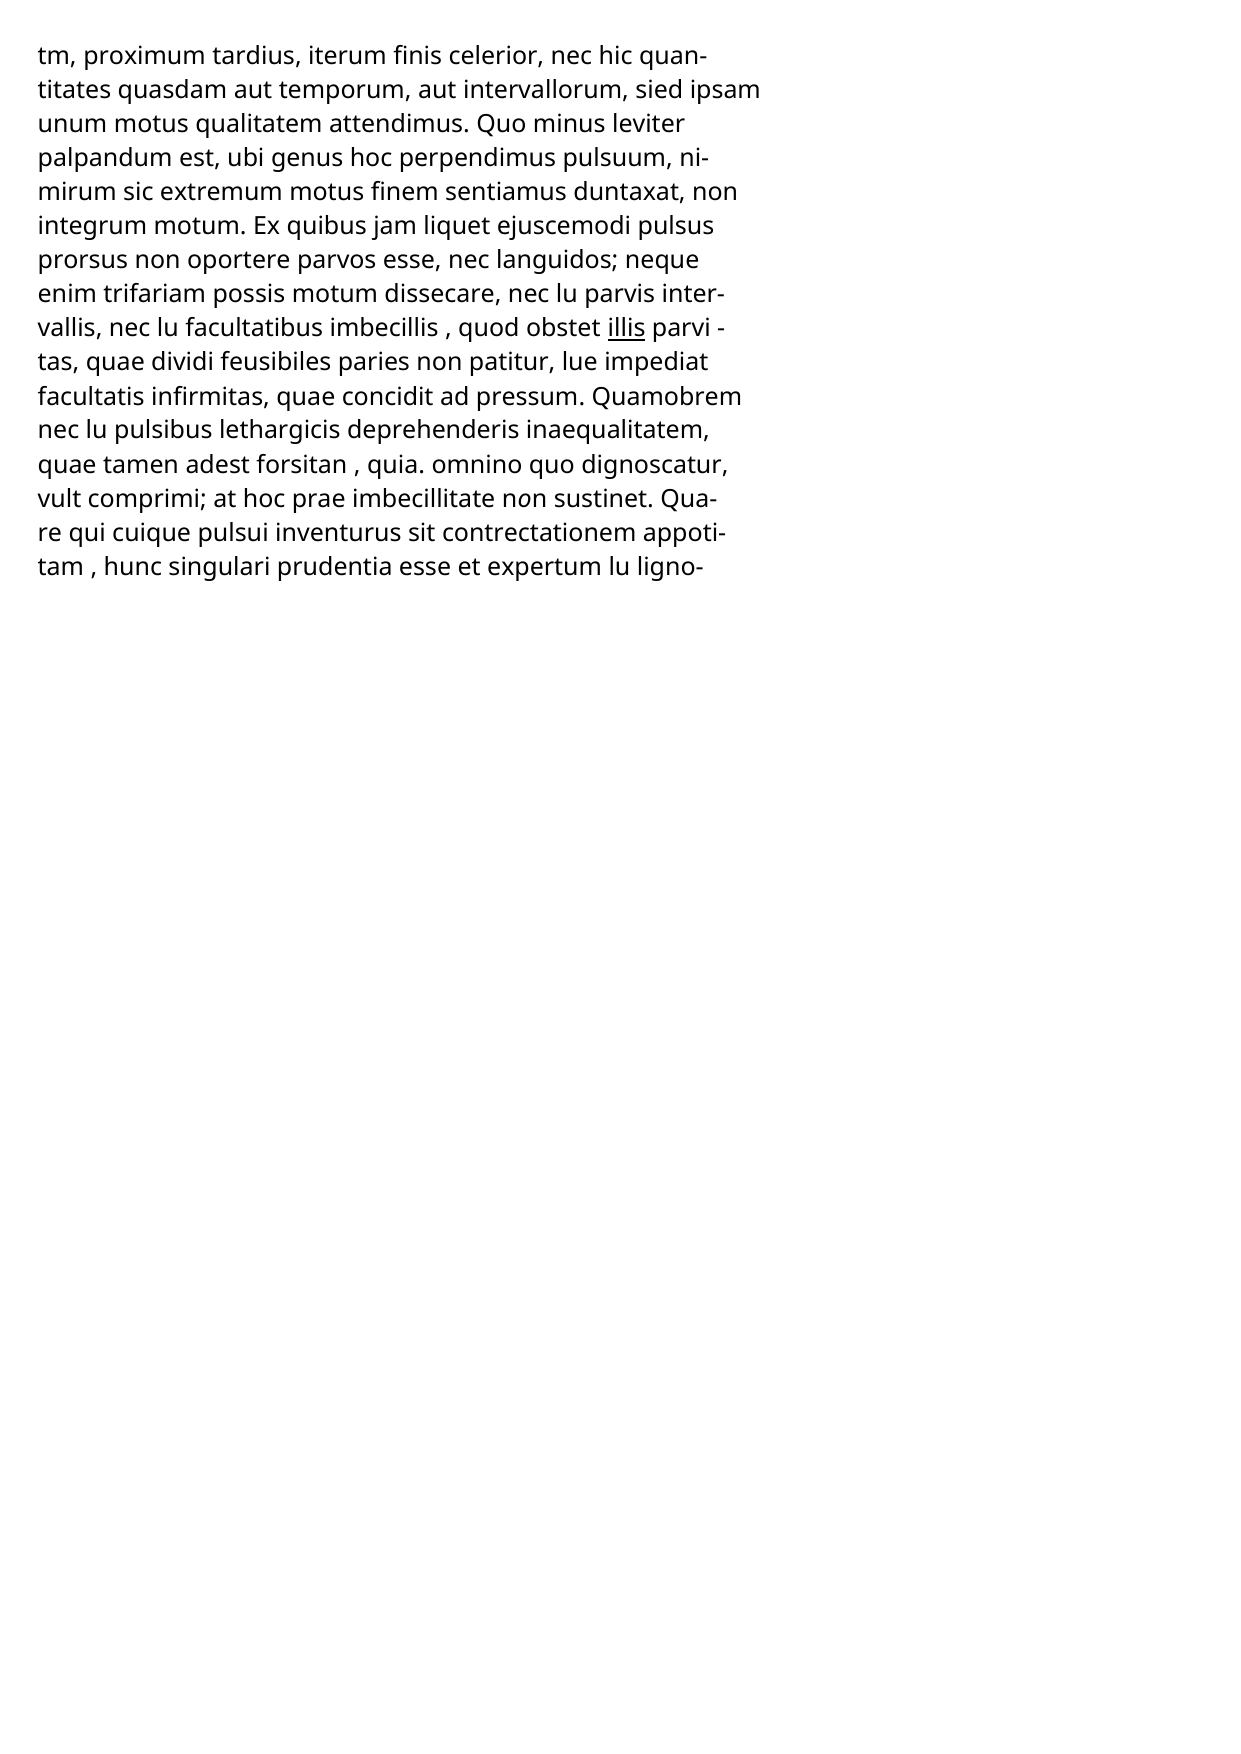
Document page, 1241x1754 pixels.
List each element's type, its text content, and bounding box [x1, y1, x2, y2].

text tm, proximum tardius, iterum finis celerior, nec hic quan- titates quasdam aut temporum, aut intervallorum, sied ipsam unum motus qualitatem attendimus. Quo minus leviter palpandum est, ubi genus hoc perpendimus pulsuum, ni- mirum sic extremum motus finem sentiamus duntaxat, non integrum motum. Ex quibus jam liquet ejuscemodi pulsus prorsus non oportere parvos esse, nec languidos; neque enim trifariam possis motum dissecare, nec lu parvis inter- vallis, nec lu facultatibus imbecillis , quod obstet illis parvi - tas, quae dividi feusibiles paries non patitur, lue impediat facultatis infirmitas, quae concidit ad pressum. Quamobrem nec lu pulsibus lethargicis deprehenderis inaequalitatem, quae tamen adest forsitan , quia. omnino quo dignoscatur, vult comprimi; at hoc prae imbecillitate non sustinet. Qua- re qui cuique pulsui inventurus sit contrectationem appoti- tam , hunc singulari prudentia esse et expertum lu ligno- [37, 37, 1203, 582]
